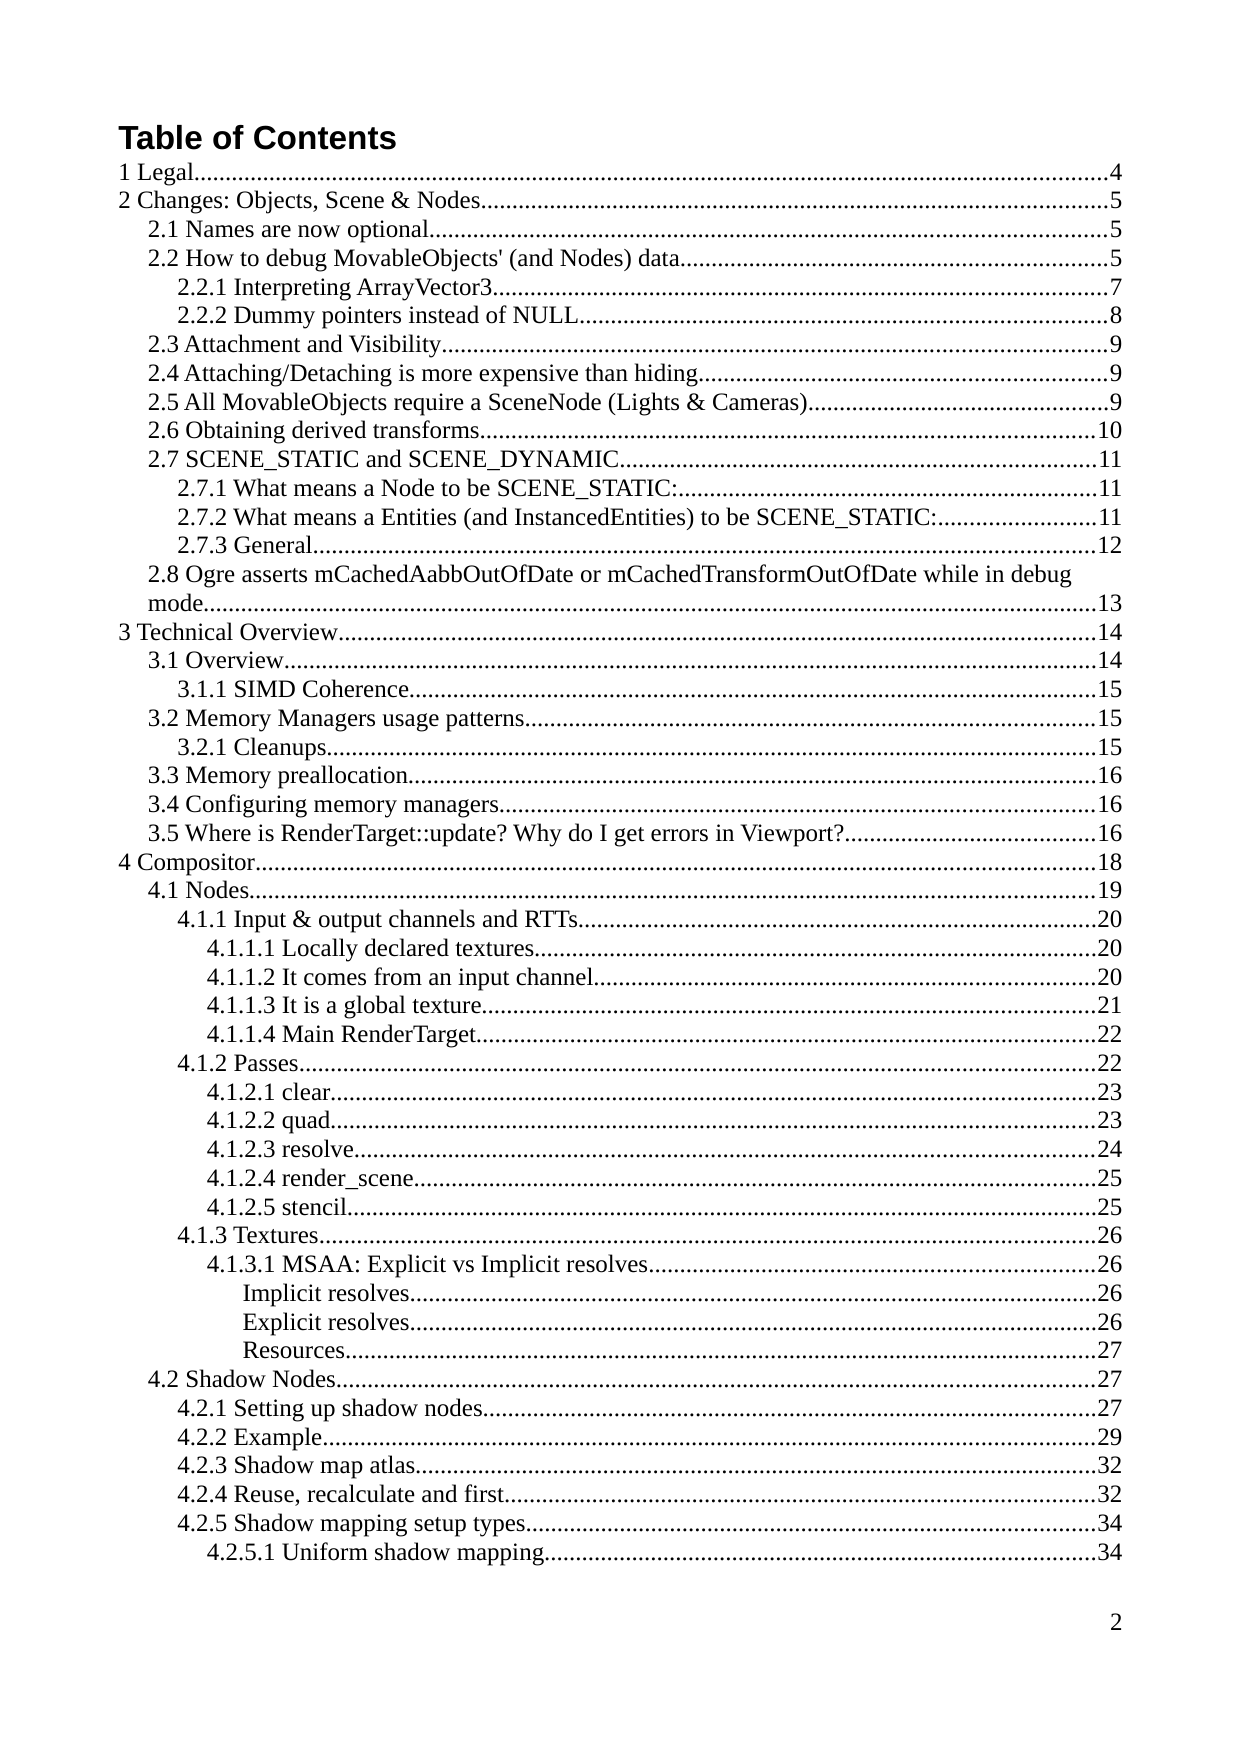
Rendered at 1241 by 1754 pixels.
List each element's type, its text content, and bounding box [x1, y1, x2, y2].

text 4.2.5.1 Uniform shadow mapping 34 [207, 1537, 1122, 1565]
text 2.1 Names are now optional 5 [148, 214, 1122, 243]
text 4.1.2.5 stencil 25 [207, 1192, 1122, 1220]
text 2.7 SCENE_STATIC and SCENE_DYNAMIC 11 [148, 444, 1122, 473]
text 1 Legal 4 [118, 157, 1122, 185]
text 3.1 Overview 14 [148, 645, 1122, 674]
text 4.1.1.2 It comes from an input channel. 20 [207, 962, 1122, 990]
text 4.1.2.3 resolve 24 [207, 1134, 1122, 1163]
text 2.7.1 What means a Node to be SCENE_STATIC: 11 [177, 473, 1122, 502]
text 2.4 Attaching/Detaching is more expensive than hiding 9 [148, 358, 1122, 387]
text 2 Changes: Objects, Scene & Nodes 5 [118, 185, 1122, 214]
text 2.7.2 What means a Entities (and InstancedEntities) to be SCENE_STATIC: 11 [177, 502, 1122, 530]
text 3.2 Memory Managers usage patterns 15 [148, 703, 1122, 732]
subtitle Table of Contents [118, 118, 1122, 157]
text 4.1.3.1 MSAA: Explicit vs Implicit resolves 26 [207, 1249, 1122, 1278]
text 4.1.1.1 Locally declared textures 20 [207, 933, 1122, 962]
text 4.1 Nodes 19 [148, 875, 1122, 904]
text 2.6 Obtaining derived transforms 10 [148, 415, 1122, 444]
text 3.2.1 Cleanups 15 [177, 732, 1122, 760]
text 4.1.2.1 clear 23 [207, 1077, 1122, 1105]
text 2.2 How to debug MovableObjects' (and Nodes) data 5 [148, 243, 1122, 272]
text 4.2.4 Reuse, recalculate and first 32 [177, 1479, 1122, 1508]
text 4.2.5 Shadow mapping setup types 34 [177, 1508, 1122, 1537]
text 2.8 Ogre asserts mCachedAabbOutOfDate or mCachedTransformOutOfDate while in debug mode 13 [148, 559, 1122, 617]
text Explicit resolves 26 [236, 1307, 1122, 1335]
text 2.3 Attachment and Visibility 9 [148, 329, 1122, 358]
text 4.2.2 Example 29 [177, 1422, 1122, 1450]
text 3.3 Memory preallocation 16 [148, 760, 1122, 789]
text 3 Technical Overview 14 [118, 617, 1122, 645]
text 4.1.2 Passes 22 [177, 1048, 1122, 1077]
text 3.4 Configuring memory managers 16 [148, 789, 1122, 818]
text 4.1.2.4 render_scene 25 [207, 1163, 1122, 1192]
text 2.2.1 Interpreting ArrayVector3 7 [177, 272, 1122, 300]
text 4.2.1 Setting up shadow nodes 27 [177, 1393, 1122, 1422]
text 3.1.1 SIMD Coherence 15 [177, 674, 1122, 703]
text 2.5 All MovableObjects require a SceneNode (Lights & Cameras) 9 [148, 387, 1122, 415]
text 2.2.2 Dummy pointers instead of NULL 8 [177, 300, 1122, 329]
text 4.1.3 Textures 26 [177, 1220, 1122, 1249]
text Resources 27 [236, 1335, 1122, 1364]
text 3.5 Where is RenderTarget::update? Why do I get errors in Viewport? 16 [148, 818, 1122, 847]
text 4.1.1.4 Main RenderTarget 22 [207, 1019, 1122, 1048]
text 4.1.2.2 quad 23 [207, 1105, 1122, 1134]
text 4.2.3 Shadow map atlas 32 [177, 1450, 1122, 1479]
text Implicit resolves 26 [236, 1278, 1122, 1307]
text 4.2 Shadow Nodes 27 [148, 1364, 1122, 1393]
text 4 Compositor 18 [118, 847, 1122, 875]
text 2.7.3 General 12 [177, 530, 1122, 559]
text 4.1.1.3 It is a global texture 21 [207, 990, 1122, 1019]
text 4.1.1 Input & output channels and RTTs 20 [177, 904, 1122, 933]
